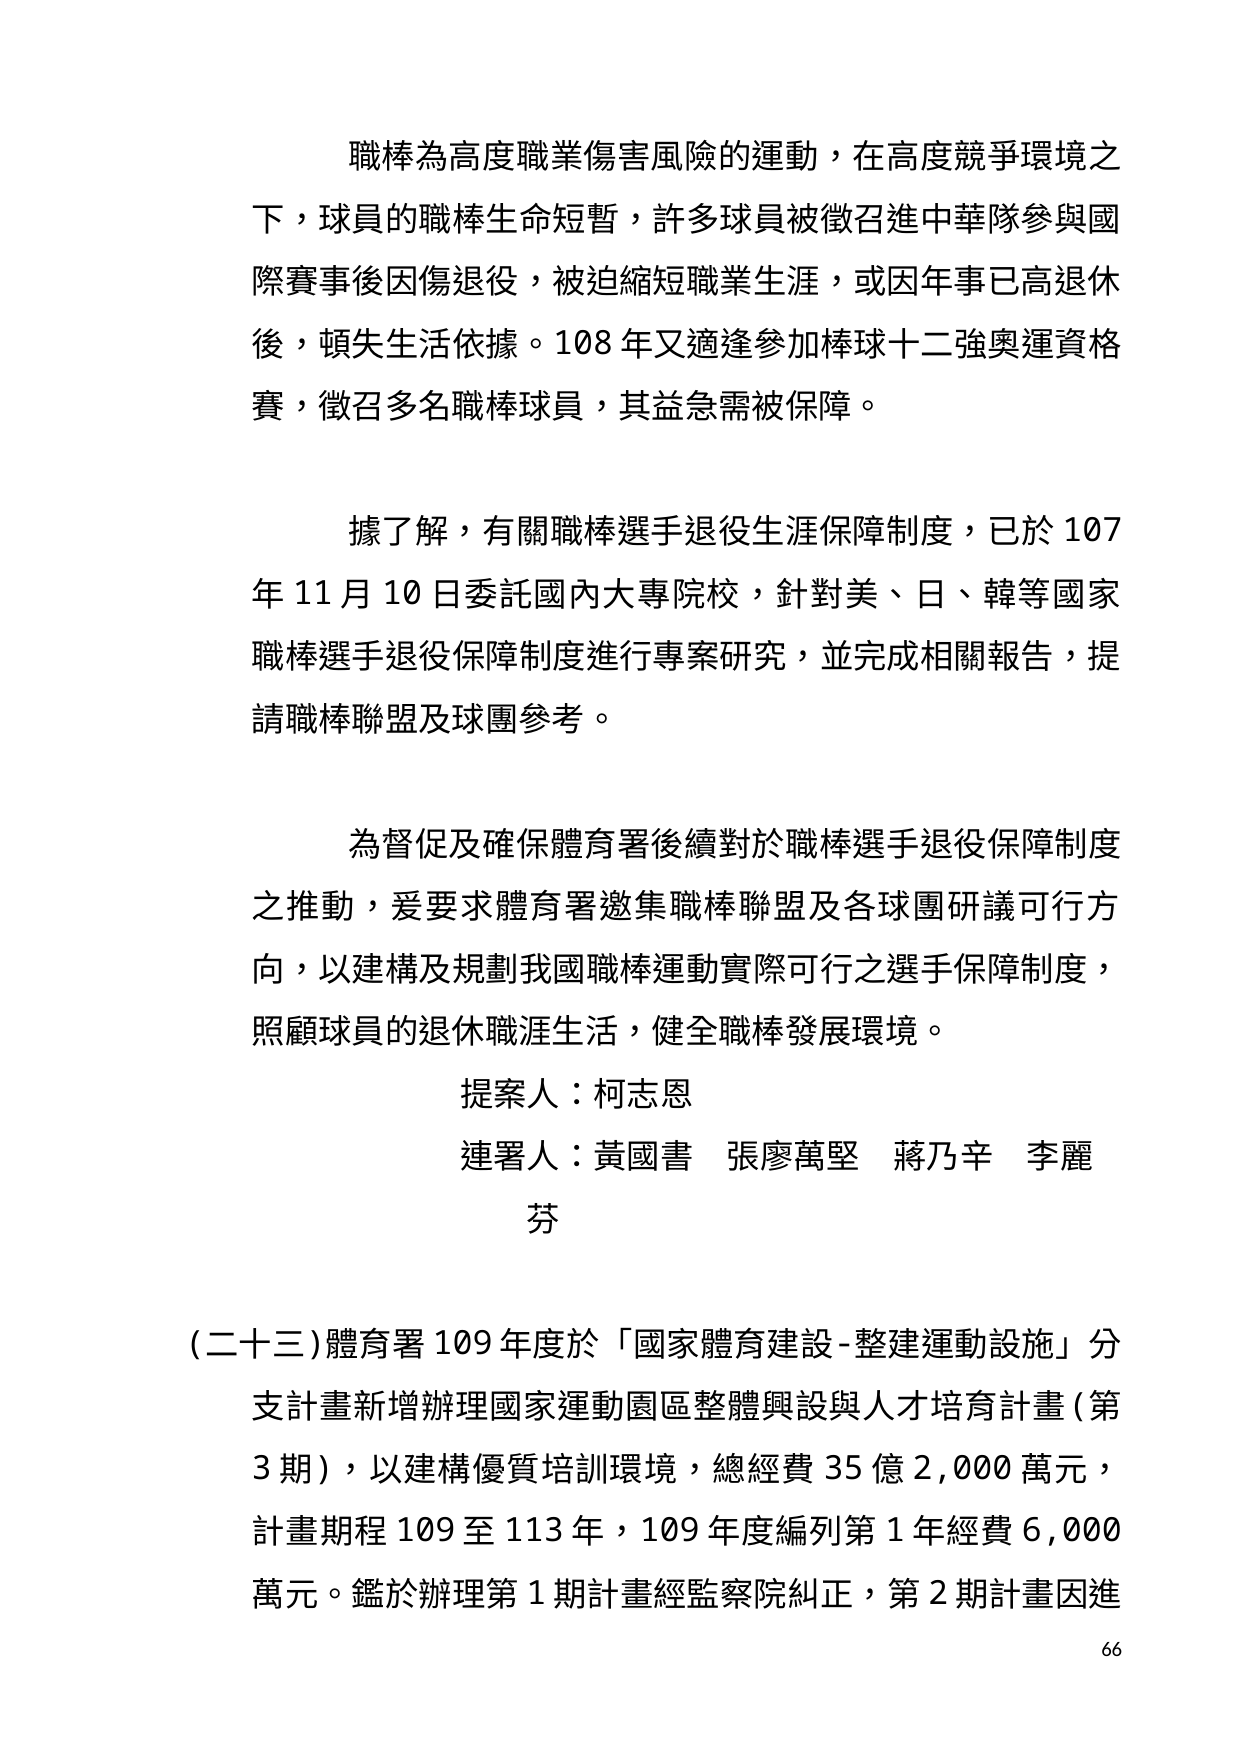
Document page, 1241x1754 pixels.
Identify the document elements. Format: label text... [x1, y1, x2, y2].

text 提案人：柯志恩 [460, 1050, 1122, 1112]
text 為督促及確保體育署後續對於職棒選手退役保障制度之推動，爰要求體育署邀集職棒聯盟及各球團研議可行方向，以建構及規劃我國職棒運動實際可行之選手保障制度，照顧球員的退休職涯生活，健全職棒發展環境。 [185, 800, 1122, 1050]
text 連署人：黃國書 張廖萬堅 蔣乃辛 李麗芬 [460, 1112, 1122, 1237]
text (二十三)體育署109年度於「國家體育建設-整建運動設施」分支計畫新增辦理國家運動園區整體興設與人才培育計畫(第3期)，以建構優質培訓環境，總經費35億2,000萬元，計畫期程109至113年，109年度編列第1年經費6,000萬元。鑑於辦理第1期計畫經監察院糾正，第2期計畫因進 [185, 1300, 1122, 1612]
text 據了解，有關職棒選手退役生涯保障制度，已於107年11月10日委託國內大專院校，針對美、日、韓等國家職棒選手退役保障制度進行專案研究，並完成相關報告，提請職棒聯盟及球團參考。 [185, 487, 1122, 737]
text 職棒為高度職業傷害風險的運動，在高度競爭環境之下，球員的職棒生命短暫，許多球員被徵召進中華隊參與國際賽事後因傷退役，被迫縮短職業生涯，或因年事已高退休後，頓失生活依據。108年又適逢參加棒球十二強奧運資格賽，徵召多名職棒球員，其益急需被保障。 [185, 112, 1122, 425]
